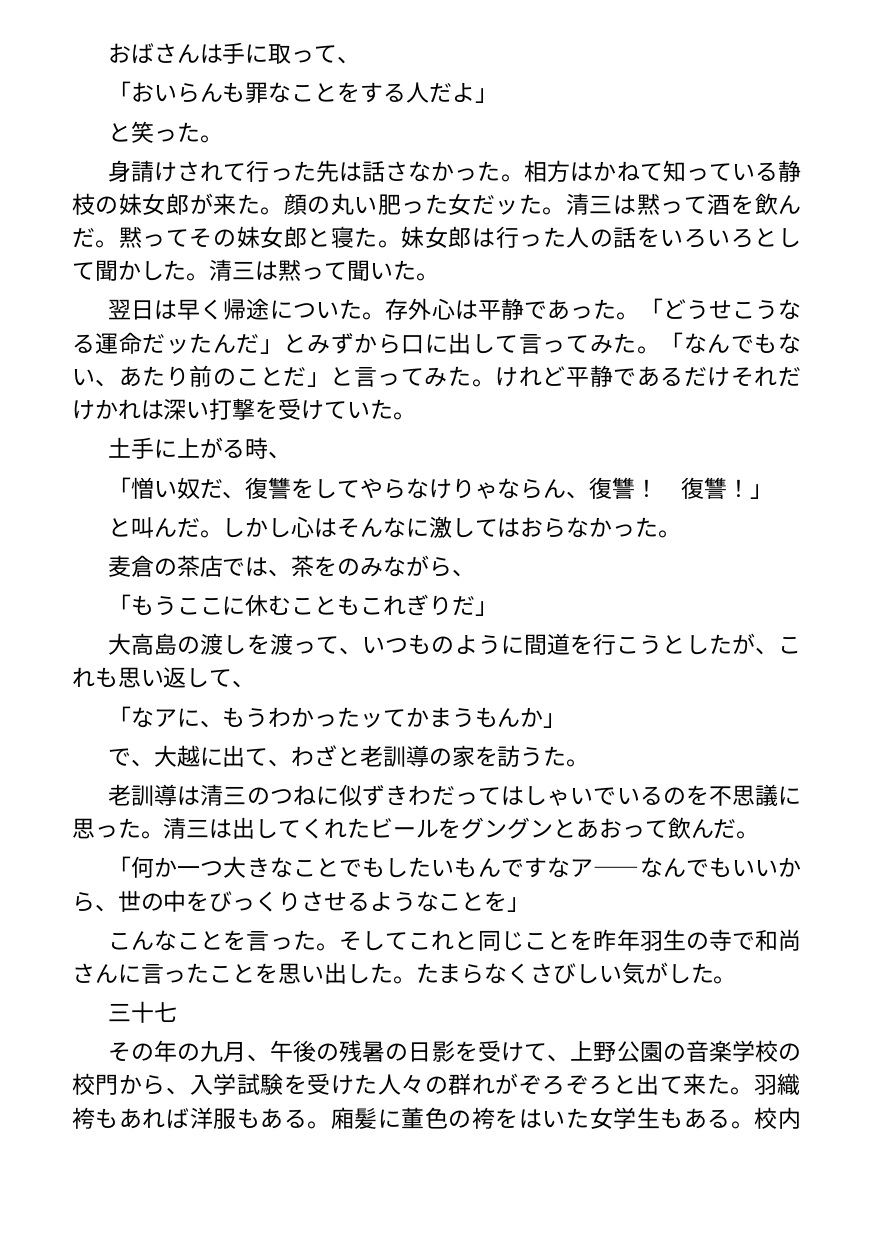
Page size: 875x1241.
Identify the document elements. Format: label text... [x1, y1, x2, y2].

text 「憎い奴だ、復讐をしてやらなけりゃならん、復讐！ 復讐！」 [72, 470, 802, 504]
text 「おいらんも罪なことをする人だよ」 [72, 75, 802, 108]
text 「もうここに休むこともこれぎりだ」 [72, 588, 802, 621]
text 大高島の渡しを渡って、いつものように間道を行こうとしたが、これも思い返して、 [72, 627, 802, 693]
text こんなことを言った。そしてこれと同じことを昨年羽生の寺で和尚さんに言ったことを思い出した。たまらなくさびしい気がした。 [72, 923, 802, 989]
text で、大越に出て、わざと老訓導の家を訪うた。 [72, 739, 802, 772]
text 身請けされて行った先は話さなかった。相方はかねて知っている静枝の妹女郎が来た。顔の丸い肥った女だッた。清三は黙って酒を飲んだ。黙ってその妹女郎と寝た。妹女郎は行った人の話をいろいろとして聞かした。清三は黙って聞いた。 [72, 153, 802, 286]
text その年の九月、午後の残暑の日影を受けて、上野公園の音楽学校の校門から、入学試験を受けた人々の群れがぞろぞろと出て来た。羽織袴もあれば洋服もある。廂髪に董色の袴をはいた女学生もある。校内 [72, 1034, 802, 1134]
text と叫んだ。しかし心はそんなに激してはおらなかった。 [72, 509, 802, 543]
text 老訓導は清三のつねに似ずきわだってはしゃいでいるのを不思議に思った。清三は出してくれたビールをグングンとあおって飲んだ。 [72, 778, 802, 844]
text 「なアに、もうわかったッてかまうもんか」 [72, 699, 802, 733]
text 翌日は早く帰途についた。存外心は平静であった。「どうせこうなる運命だッたんだ」とみずから口に出して言ってみた。「なんでもない、あたり前のことだ」と言ってみた。けれど平静であるだけそれだけかれは深い打撃を受けていた。 [72, 292, 802, 425]
text 「何か一つ大きなことでもしたいもんですなア――なんでもいいから、世の中をびっくりさせるようなことを」 [72, 850, 802, 917]
text 土手に上がる時、 [72, 431, 802, 464]
text 麦倉の茶店では、茶をのみながら、 [72, 549, 802, 582]
text おばさんは手に取って、 [72, 36, 802, 69]
text と笑った。 [72, 114, 802, 148]
text 三十七 [72, 995, 802, 1028]
